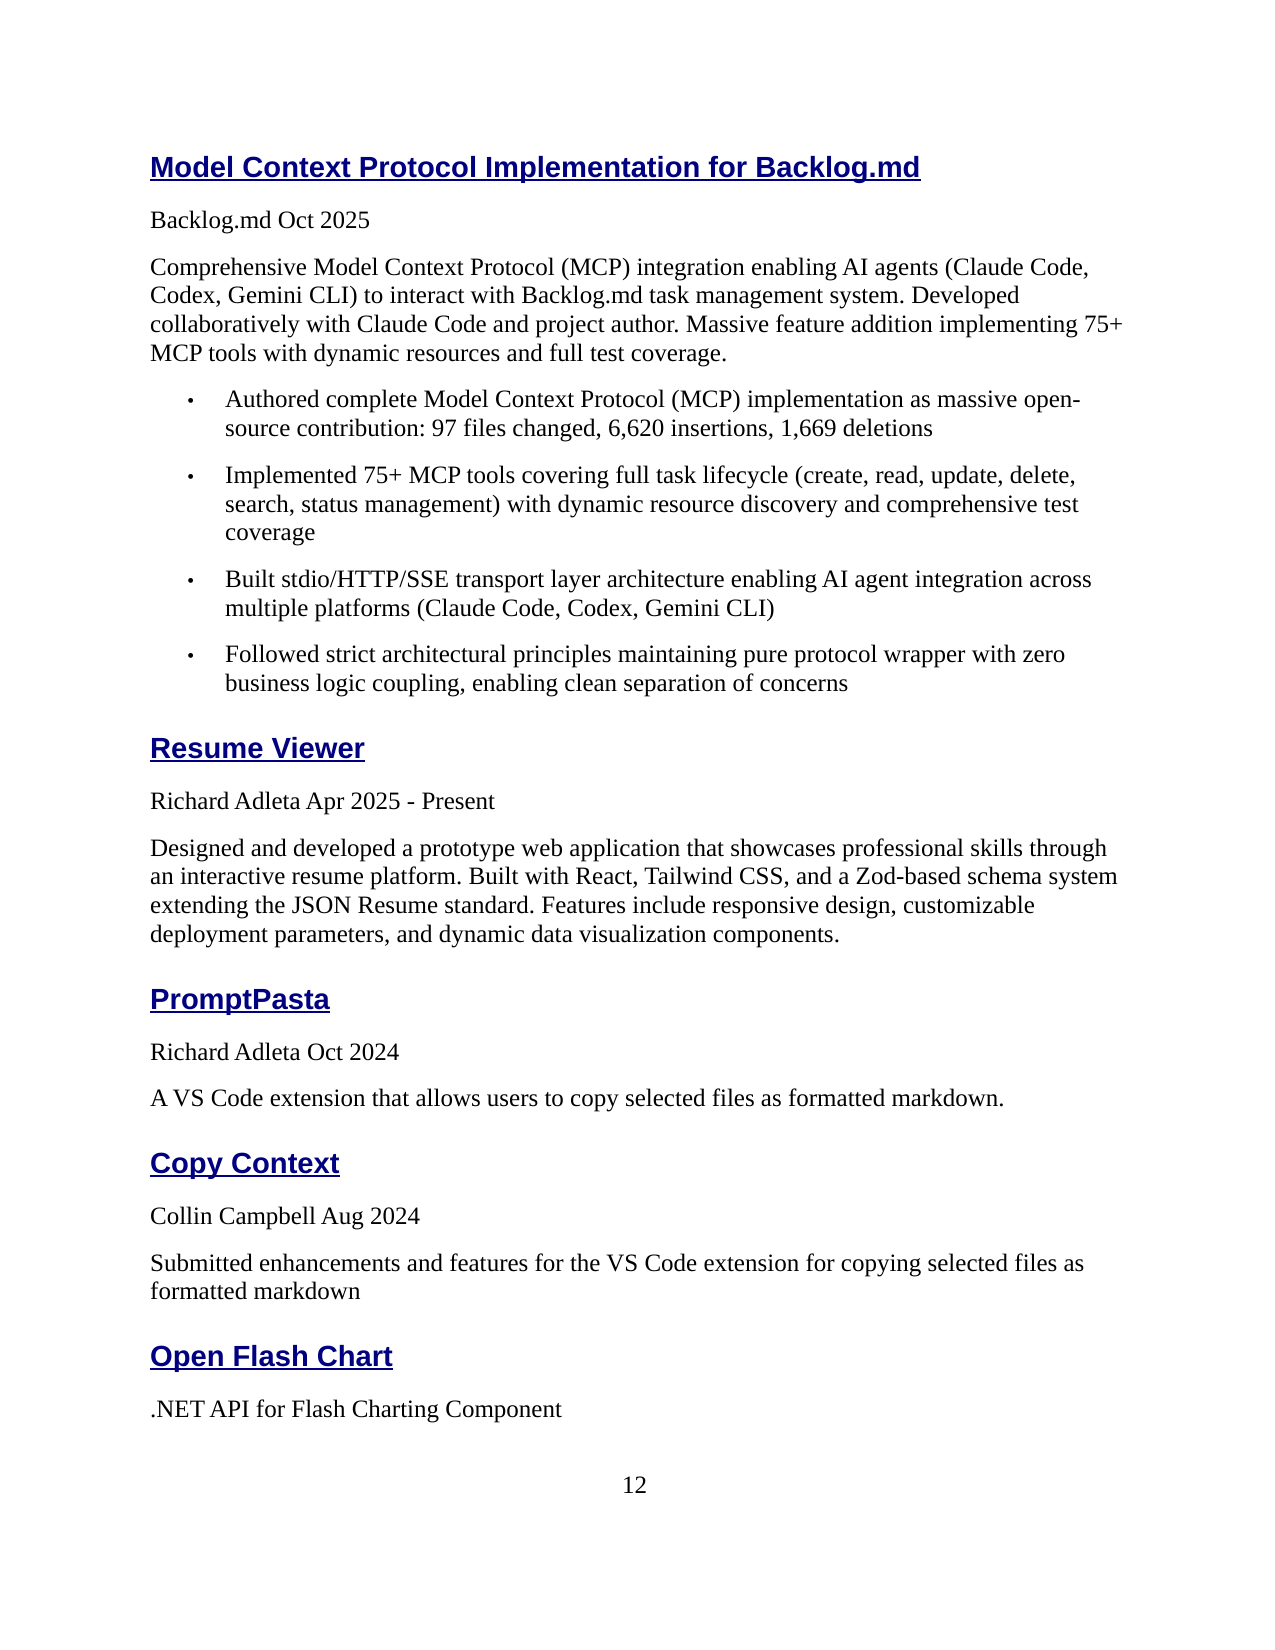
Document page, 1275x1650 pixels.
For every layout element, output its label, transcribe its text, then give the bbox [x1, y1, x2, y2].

subtitle Copy Context [150, 1146, 1125, 1179]
text A VS Code extension that allows users to copy selected files as formatted markdown. [150, 1083, 1125, 1112]
list Implemented 75+ MCP tools covering full task lifecycle (create, read, update, delete, search, status management) with dynamic resource discovery and comprehensive test coverage [187, 460, 1125, 546]
list Followed strict architectural principles maintaining pure protocol wrapper with zero business logic coupling, enabling clean separation of concerns [187, 639, 1125, 697]
subtitle Resume Viewer [150, 731, 1125, 764]
subtitle PromptPasta [150, 982, 1125, 1015]
text Richard Adleta Apr 2025 - Present [150, 786, 1125, 815]
text Submitted enhancements and features for the VS Code extension for copying selected files as formatted markdown [150, 1248, 1125, 1305]
text Comprehensive Model Context Protocol (MCP) integration enabling AI agents (Claude Code, Codex, Gemini CLI) to interact with Backlog.md task management system. Developed collaboratively with Claude Code and project author. Massive feature addition implementing 75+ MCP tools with dynamic resources and full test coverage. [150, 252, 1125, 367]
text Designed and developed a prototype web application that showcases professional skills through an interactive resume platform. Built with React, Tailwind CSS, and a Zod-based schema system extending the JSON Resume standard. Features include responsive design, customizable deployment parameters, and dynamic data visualization components. [150, 833, 1125, 948]
list Authored complete Model Context Protocol (MCP) implementation as massive open-source contribution: 97 files changed, 6,620 insertions, 1,669 deletions [187, 384, 1125, 442]
subtitle Open Flash Chart [150, 1339, 1125, 1373]
text .NET API for Flash Charting Component [150, 1394, 1125, 1423]
text Backlog.md Oct 2025 [150, 205, 1125, 234]
list Built stdio/HTTP/SSE transport layer architecture enabling AI agent integration across multiple platforms (Claude Code, Codex, Gemini CLI) [187, 564, 1125, 622]
subtitle Model Context Protocol Implementation for Backlog.md [150, 150, 1125, 183]
text Collin Campbell Aug 2024 [150, 1201, 1125, 1230]
text Richard Adleta Oct 2024 [150, 1037, 1125, 1065]
